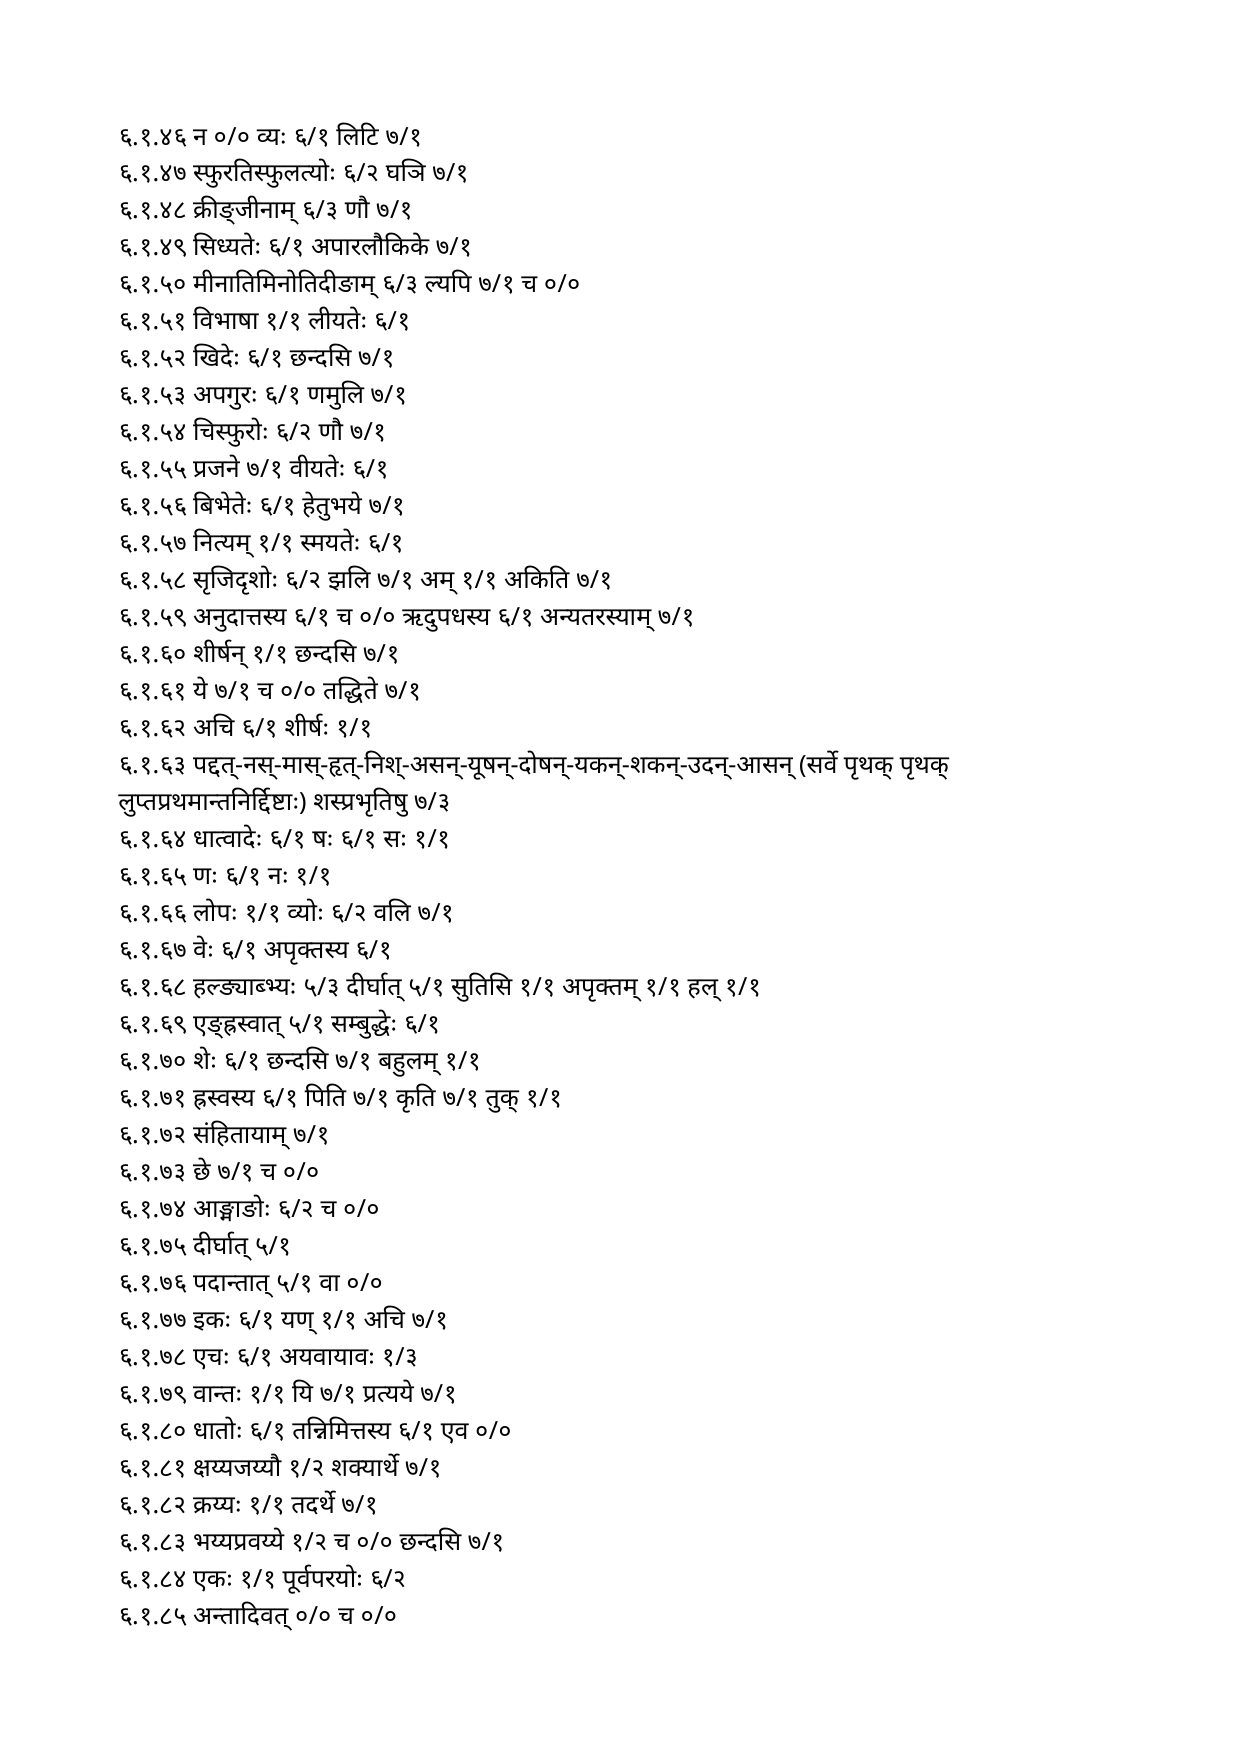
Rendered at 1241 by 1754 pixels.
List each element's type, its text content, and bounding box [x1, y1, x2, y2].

text ६.१.५१ विभाषा १/१ लीयतेः ६/१ [118, 303, 1122, 340]
text ६.१.५४ चिस्फुरोः ६/२ णौ ७/१ [118, 414, 1122, 451]
text ६.१.७६ पदान्तात् ५/१ वा ०/० [118, 1264, 1122, 1301]
text ६.१.८३ भय्यप्रवय्ये १/२ च ०/० छन्दसि ७/१ [118, 1523, 1122, 1560]
text ६.१.७२ संहितायाम् ७/१ [118, 1117, 1122, 1153]
text ६.१.६४ धात्वादेः ६/१ षः ६/१ सः १/१ [118, 821, 1122, 858]
text ६.१.७३ छे ७/१ च ०/० [118, 1153, 1122, 1191]
text ६.१.५० मीनातिमिनोतिदीङाम् ६/३ ल्यपि ७/१ च ०/० [118, 266, 1122, 303]
text ६.१.६२ अचि ६/१ शीर्षः १/१ [118, 710, 1122, 747]
text ६.१.८२ क्रय्यः १/१ तदर्थे ७/१ [118, 1486, 1122, 1523]
text ६.१.४९ सिध्यतेः ६/१ अपारलौकिके ७/१ [118, 229, 1122, 266]
text ६.१.६६ लोपः १/१ व्योः ६/२ वलि ७/१ [118, 895, 1122, 932]
text ६.१.८४ एकः १/१ पूर्वपरयोः ६/२ [118, 1560, 1122, 1597]
text ६.१.६९ एङ्ह्रस्वात् ५/१ सम्बुद्धेः ६/१ [118, 1006, 1122, 1043]
text ६.१.७० शेः ६/१ छन्दसि ७/१ बहुलम् १/१ [118, 1043, 1122, 1079]
text ६.१.५३ अपगुरः ६/१ णमुलि ७/१ [118, 377, 1122, 414]
text ६.१.५७ नित्यम् १/१ स्मयतेः ६/१ [118, 525, 1122, 562]
text ६.१.६० शीर्षन् १/१ छन्दसि ७/१ [118, 636, 1122, 673]
text ६.१.५२ खिदेः ६/१ छन्दसि ७/१ [118, 340, 1122, 377]
text ६.१.७१ ह्रस्वस्य ६/१ पिति ७/१ कृति ७/१ तुक् १/१ [118, 1079, 1122, 1117]
text ६.१.५६ बिभेतेः ६/१ हेतुभये ७/१ [118, 488, 1122, 525]
text ६.१.७५ दीर्घात् ५/१ [118, 1227, 1122, 1264]
text ६.१.६३ पद्‍दत्-नस्-मास्-हृत्-निश्-असन्-यूषन्-दोषन्-यकन्-शकन्-उदन्-आसन् (सर्वे पृथक् पृथक् लुप्तप्रथमान्तनिर्द्दिष्टाः) शस्प्रभृतिषु ७/३ [118, 747, 1122, 821]
text ६.१.६५ णः ६/१ नः १/१ [118, 858, 1122, 895]
text ६.१.७८ एचः ६/१ अयवायावः १/३ [118, 1338, 1122, 1375]
text ६.१.५८ सृजिदृशोः ६/२ झलि ७/१ अम् १/१ अकिति ७/१ [118, 562, 1122, 599]
text ६.१.८० धातोः ६/१ तन्निमित्तस्य ६/१ एव ०/० [118, 1412, 1122, 1449]
text ६.१.७९ वान्तः १/१ यि ७/१ प्रत्यये ७/१ [118, 1375, 1122, 1412]
text ६.१.८५ अन्तादिवत् ०/० च ०/० [118, 1597, 1122, 1634]
text ६.१.६७ वेः ६/१ अपृक्तस्य ६/१ [118, 932, 1122, 969]
text ६.१.५९ अनुदात्तस्य ६/१ च ०/० ऋदुपधस्य ६/१ अन्यतरस्याम् ७/१ [118, 599, 1122, 636]
text ६.१.७७ इकः ६/१ यण् १/१ अचि ७/१ [118, 1301, 1122, 1338]
text ६.१.७४ आङ्माङोः ६/२ च ०/० [118, 1191, 1122, 1227]
text ६.१.४८ क्रीङ्जीनाम् ६/३ णौ ७/१ [118, 192, 1122, 229]
text ६.१.४६ न ०/० व्यः ६/१ लिटि ७/१ [118, 118, 1122, 155]
text ६.१.४७ स्फुरतिस्फुलत्योः ६/२ घञि ७/१ [118, 155, 1122, 192]
text ६.१.६१ ये ७/१ च ०/० तद्धिते ७/१ [118, 673, 1122, 710]
text ६.१.८१ क्षय्यजय्यौ १/२ शक्यार्थे ७/१ [118, 1449, 1122, 1486]
text ६.१.६८ हल्ङ्याब्भ्यः ५/३ दीर्घात् ५/१ सुतिसि १/१ अपृक्तम् १/१ हल् १/१ [118, 969, 1122, 1006]
text ६.१.५५ प्रजने ७/१ वीयतेः ६/१ [118, 451, 1122, 488]
